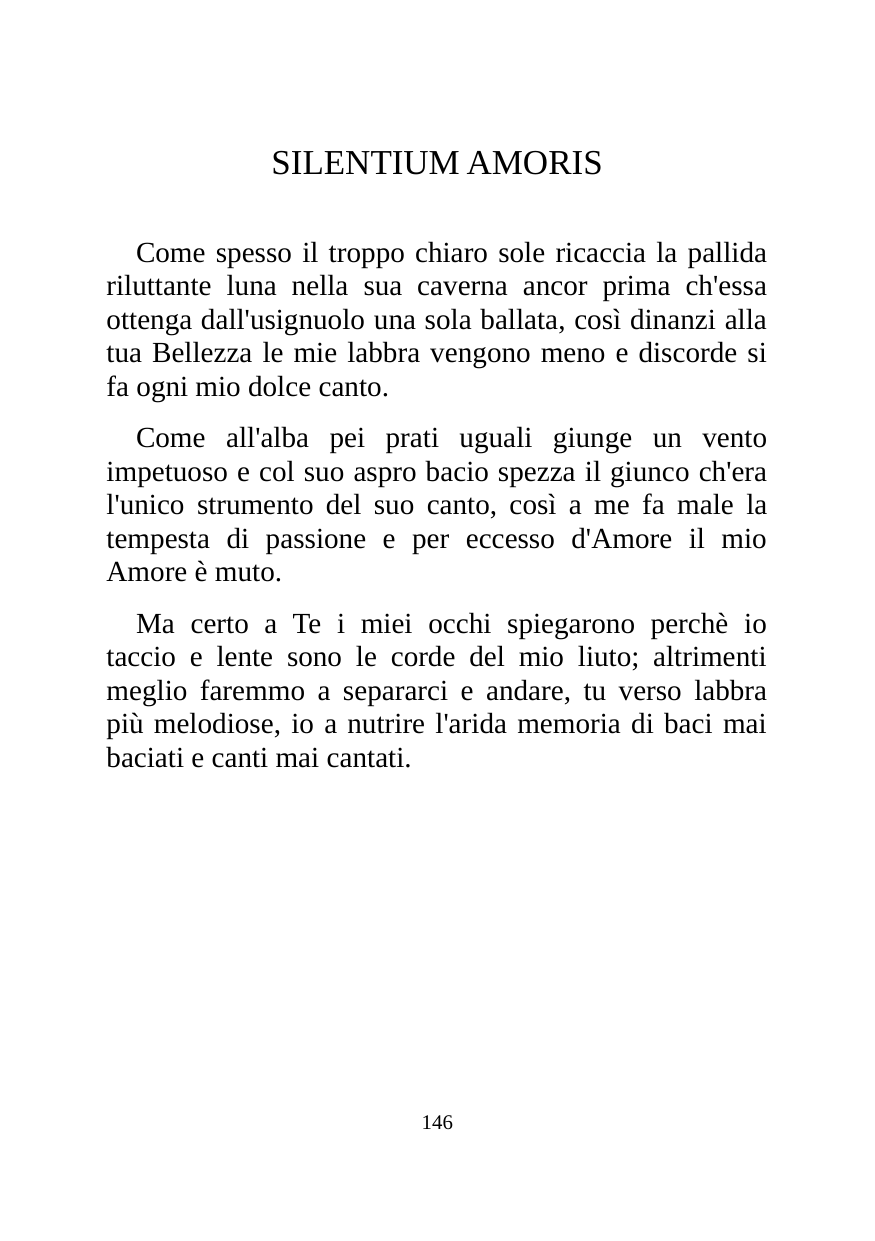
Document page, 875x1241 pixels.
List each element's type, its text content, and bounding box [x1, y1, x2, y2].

text Come spesso il troppo chiaro sole ricaccia la pallida riluttante luna nella sua caverna ancor prima ch'essa ottenga dall'usignuolo una sola ballata, così dinanzi alla tua Bellezza le mie labbra vengono meno e discorde si fa ogni mio dolce canto. [106, 235, 768, 403]
subtitle SILENTIUM AMORIS [106, 142, 768, 182]
text Come all'alba pei prati uguali giunge un vento impetuoso e col suo aspro bacio spezza il giunco ch'era l'unico strumento del suo canto, così a me fa male la tempesta di passione e per eccesso d'Amore il mio Amore è muto. [106, 420, 768, 588]
text Ma certo a Te i miei occhi spiegarono perchè io taccio e lente sono le corde del mio liuto; altrimenti meglio faremmo a separarci e andare, tu verso labbra più melodiose, io a nutrire l'arida memoria di baci mai baciati e canti mai cantati. [106, 606, 768, 773]
